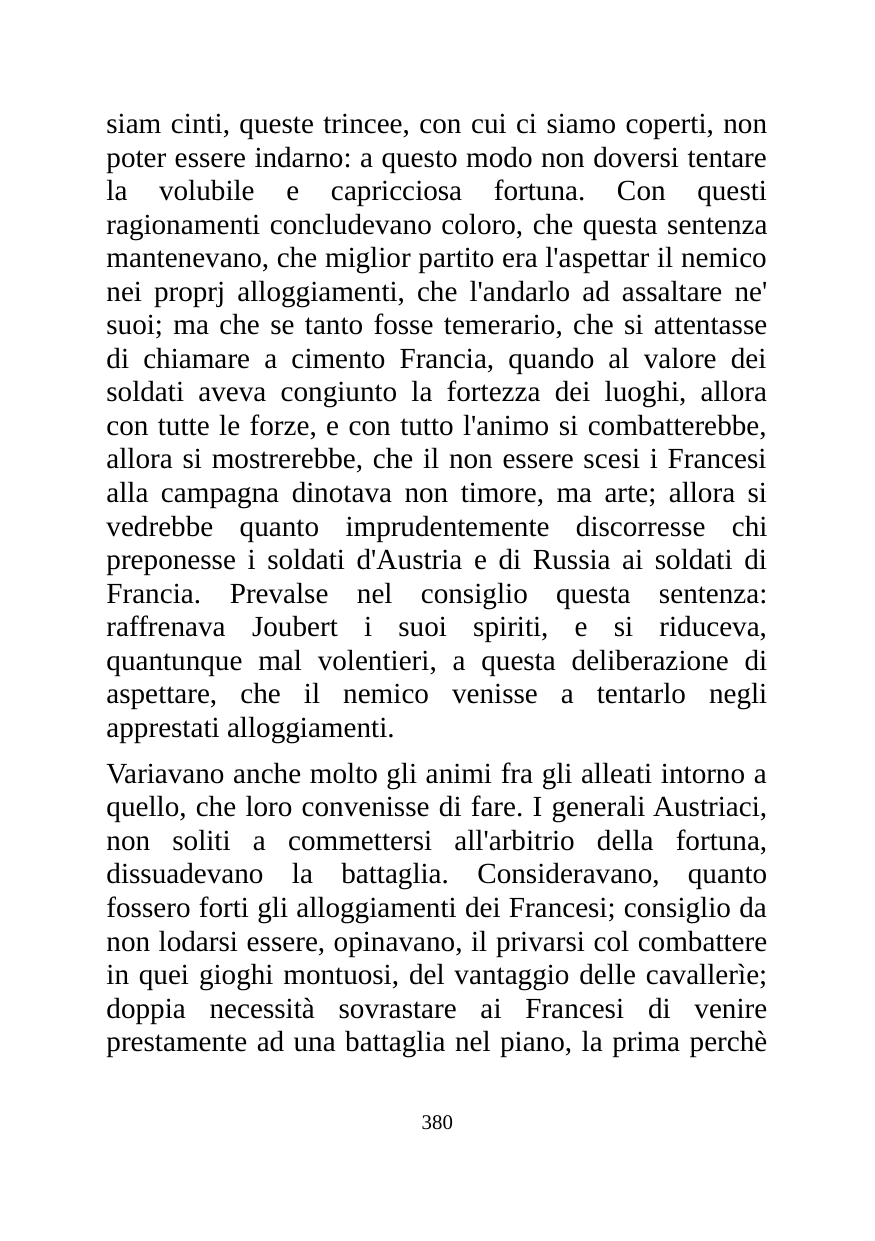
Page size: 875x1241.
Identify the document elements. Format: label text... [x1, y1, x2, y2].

text siam cinti, queste trincee, con cui ci siamo coperti, non poter essere indarno: a questo modo non doversi tentare la volubile e capricciosa fortuna. Con questi ragionamenti concludevano coloro, che questa sentenza mantenevano, che miglior partito era l'aspettar il nemico nei proprj alloggiamenti, che l'andarlo ad assaltare ne' suoi; ma che se tanto fosse temerario, che si attentasse di chiamare a cimento Francia, quando al valore dei soldati aveva congiunto la fortezza dei luoghi, allora con tutte le forze, e con tutto l'animo si combatterebbe, allora si mostrerebbe, che il non essere scesi i Francesi alla campagna dinotava non timore, ma arte; allora si vedrebbe quanto imprudentemente discorresse chi preponesse i soldati d'Austria e di Russia ai soldati di Francia. Prevalse nel consiglio questa sentenza: raffrenava Joubert i suoi spiriti, e si riduceva, quantunque mal volentieri, a questa deliberazione di aspettare, che il nemico venisse a tentarlo negli apprestati alloggiamenti. [106, 106, 768, 743]
text Variavano anche molto gli animi fra gli alleati intorno a quello, che loro convenisse di fare. I generali Austriaci, non soliti a commettersi all'arbitrio della fortuna, dissuadevano la battaglia. Consideravano, quanto fossero forti gli alloggiamenti dei Francesi; consiglio da non lodarsi essere, opinavano, il privarsi col combattere in quei gioghi montuosi, del vantaggio delle cavallerìe; doppia necessità sovrastare ai Francesi di venire prestamente ad una battaglia nel piano, la prima perchè [106, 756, 768, 1058]
